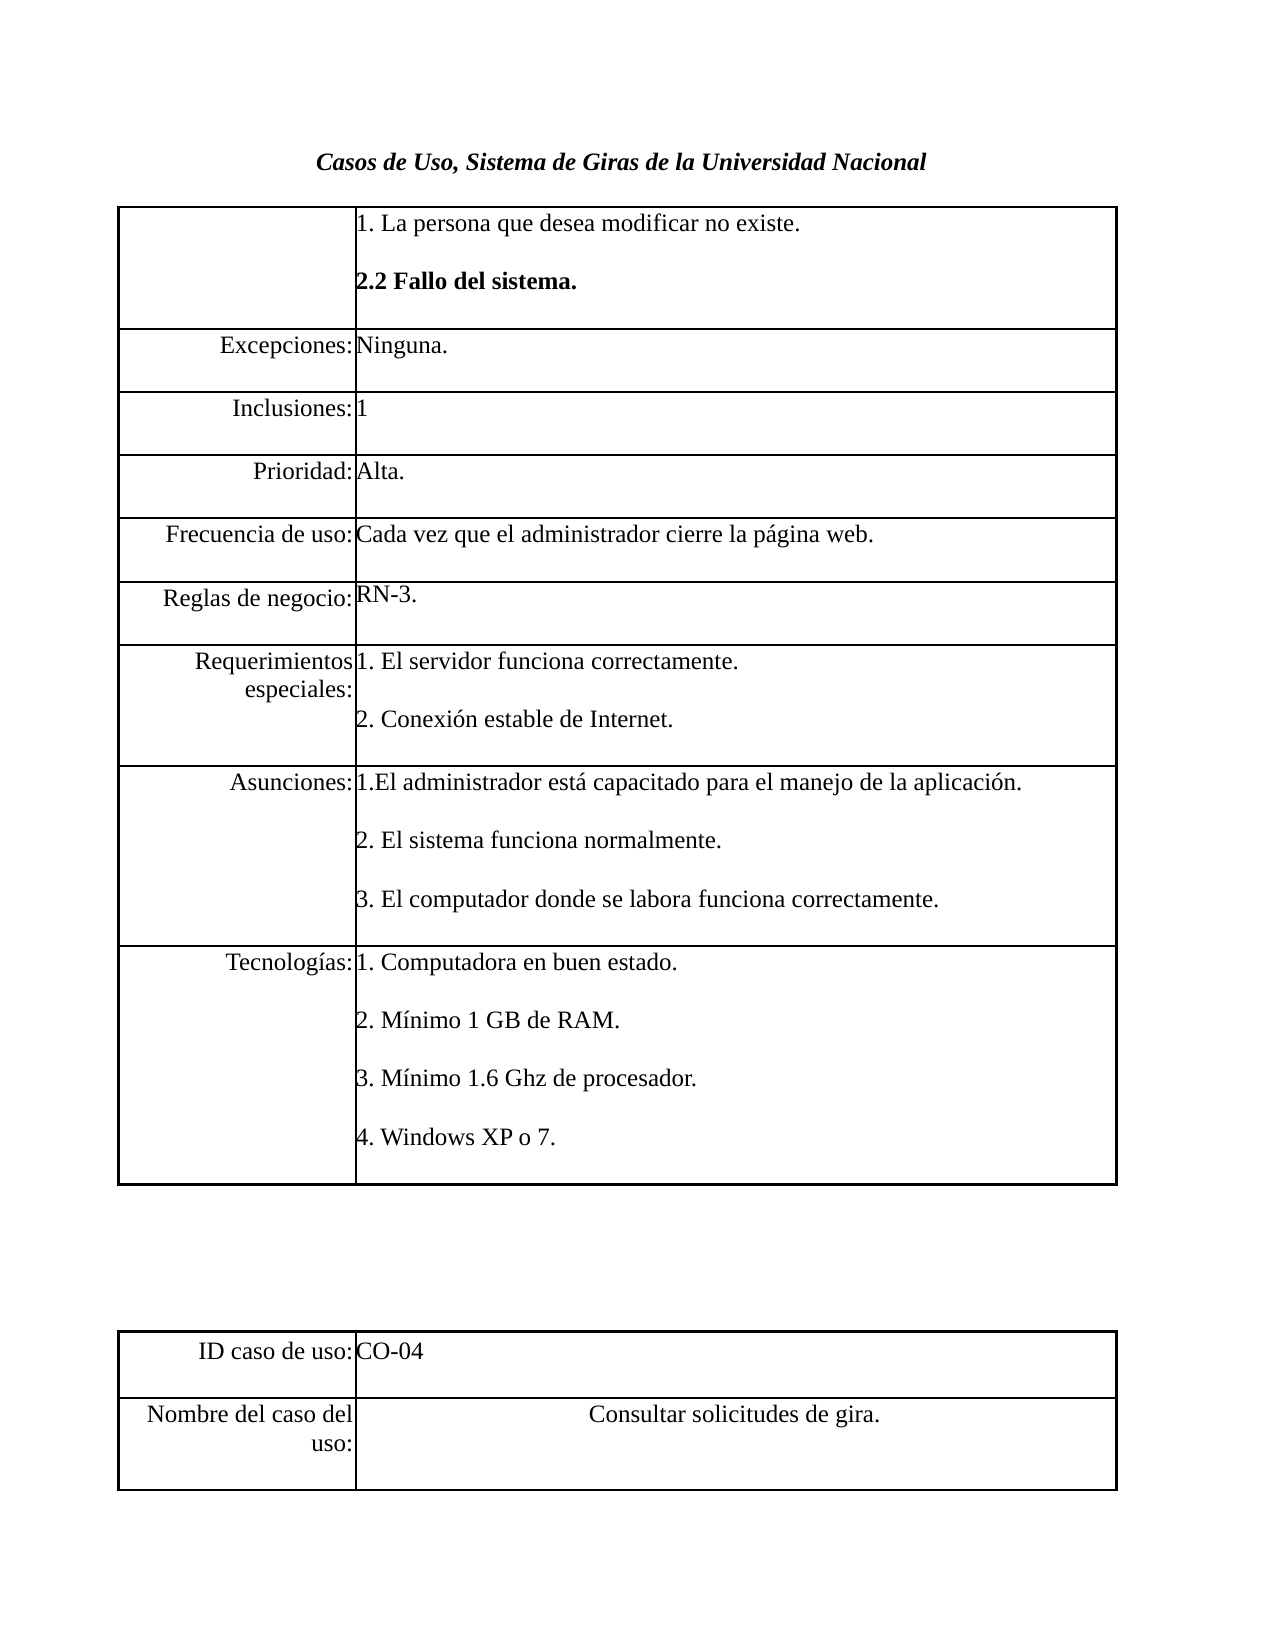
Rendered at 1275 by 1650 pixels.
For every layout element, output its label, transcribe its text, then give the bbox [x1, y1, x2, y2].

table_cell 1. La persona que desea modificar no existe. 2.2 Fallo del sistema. [357, 208, 1115, 328]
table_cell [120, 208, 355, 328]
table_cell 1.El administrador está capacitado para el manejo de la aplicación. 2. El sistema funciona normalmente. 3. El computador donde se labora funciona correctamente. [357, 767, 1115, 945]
table_cell 1. El servidor funciona correctamente. 2. Conexión estable de Internet. [357, 646, 1115, 765]
table_cell Inclusiones: [120, 393, 355, 454]
table_cell Requerimientos especiales: [120, 646, 355, 765]
table_cell Prioridad: [120, 456, 355, 517]
table_cell 1. Computadora en buen estado. 2. Mínimo 1 GB de RAM. 3. Mínimo 1.6 Ghz de procesador. 4. Windows XP o 7. [357, 947, 1115, 1183]
table_cell Asunciones: [120, 767, 355, 945]
table_cell RN-3. [357, 583, 1115, 644]
table_cell Consultar solicitudes de gira. [357, 1399, 1115, 1489]
table_cell Excepciones: [120, 330, 355, 391]
table_cell Tecnologías: [120, 947, 355, 1183]
table_cell 1 [357, 393, 1115, 454]
table_cell Frecuencia de uso: [120, 519, 355, 581]
table_cell Alta. [357, 456, 1115, 517]
table_cell Reglas de negocio: [120, 583, 355, 644]
table_cell Nombre del caso del uso: [120, 1399, 355, 1489]
table_cell Ninguna. [357, 330, 1115, 391]
table_cell Cada vez que el administrador cierre la página web. [357, 519, 1115, 581]
table_header CO-04 [357, 1333, 1115, 1397]
table_header ID caso de uso: [120, 1333, 355, 1397]
